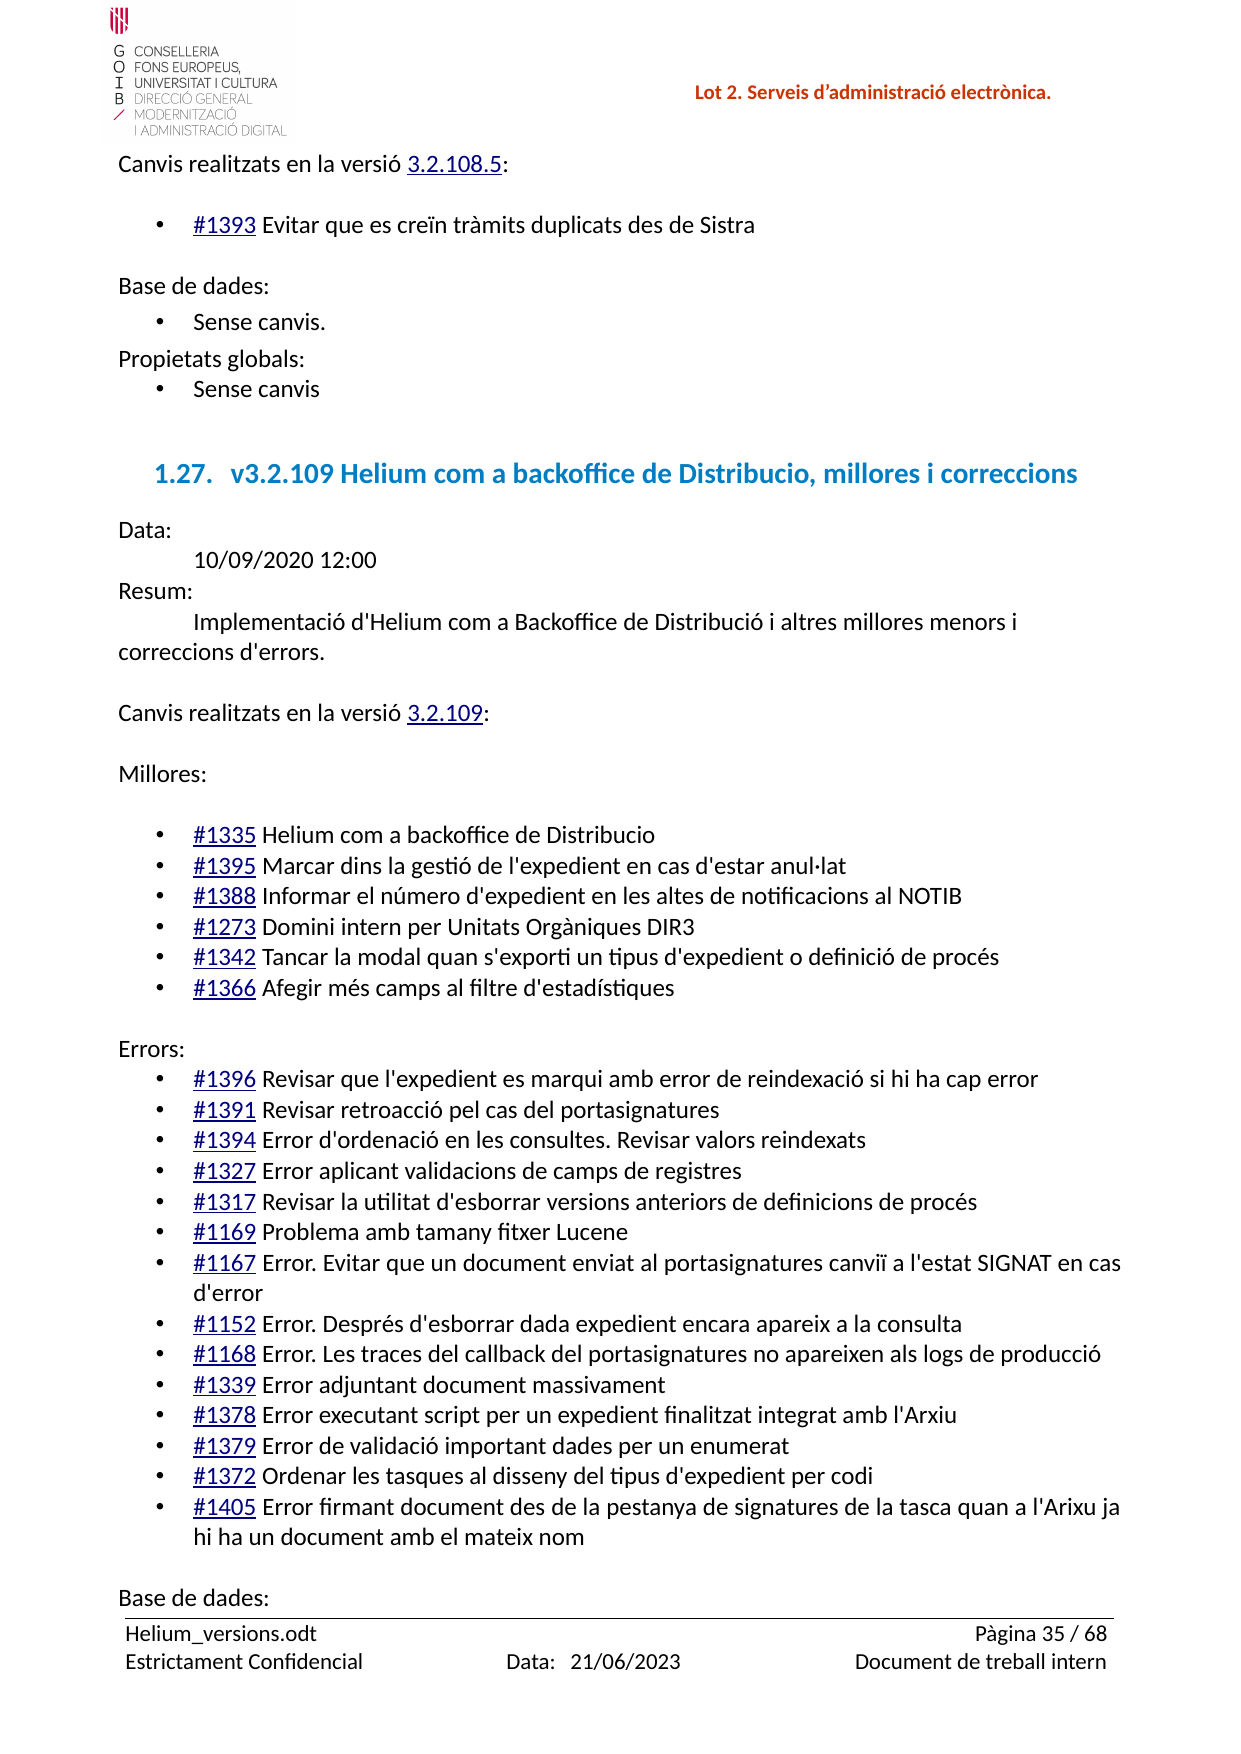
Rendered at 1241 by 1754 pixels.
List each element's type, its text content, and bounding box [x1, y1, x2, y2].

list #1273 Domini intern per Unitats Orgàniques DIR3 [156, 911, 1122, 941]
list #1378 Error executant script per un expedient finalitzat integrat amb l'Arxiu [156, 1399, 1122, 1430]
list #1167 Error. Evitar que un document enviat al portasignatures canviï a l'estat SIGNAT en cas d'error [156, 1247, 1122, 1308]
text Errors: [118, 1033, 1122, 1063]
text Canvis realitzats en la versió 3.2.109: [118, 697, 1122, 728]
list #1396 Revisar que l'expedient es marqui amb error de reindexació si hi ha cap error [156, 1063, 1122, 1094]
list Sense canvis [156, 373, 1122, 404]
list #1366 Afegir més camps al filtre d'estadístiques [156, 972, 1122, 1002]
list #1394 Error d'ordenació en les consultes. Revisar valors reindexats [156, 1124, 1122, 1155]
picture [100, 0, 297, 144]
list Sense canvis. [156, 306, 1122, 337]
text Data: [118, 514, 1122, 545]
list #1393 Evitar que es creïn tràmits duplicats des de Sistra [156, 209, 1122, 239]
text 10/09/2020 12:00 [118, 545, 1122, 575]
list #1317 Revisar la utilitat d'esborrar versions anteriors de definicions de procés [156, 1186, 1122, 1216]
text Propietats globals: [118, 343, 1122, 373]
list #1335 Helium com a backoffice de Distribucio [156, 819, 1122, 850]
text Base de dades: [118, 270, 1122, 300]
subtitle v3.2.109 Helium com a backoffice de Distribucio, millores i correccions [153, 455, 1122, 491]
text Canvis realitzats en la versió 3.2.108.5: [118, 148, 1122, 178]
list #1391 Revisar retroacció pel cas del portasignatures [156, 1094, 1122, 1124]
list #1379 Error de validació important dades per un enumerat [156, 1430, 1122, 1460]
list #1169 Problema amb tamany fitxer Lucene [156, 1216, 1122, 1247]
list #1395 Marcar dins la gestió de l'expedient en cas d'estar anul·lat [156, 850, 1122, 880]
text Implementació d'Helium com a Backoffice de Distribució i altres millores menors i correccions d'errors. [118, 606, 1122, 667]
list #1342 Tancar la modal quan s'exporti un tipus d'expedient o definició de procés [156, 941, 1122, 972]
list #1152 Error. Després d'esborrar dada expedient encara apareix a la consulta [156, 1308, 1122, 1338]
text Resum: [118, 575, 1122, 606]
list #1372 Ordenar les tasques al disseny del tipus d'expedient per codi [156, 1460, 1122, 1491]
text Base de dades: [118, 1582, 1122, 1613]
list #1168 Error. Les traces del callback del portasignatures no apareixen als logs de producció [156, 1338, 1122, 1369]
list #1388 Informar el número d'expedient en les altes de notificacions al NOTIB [156, 880, 1122, 911]
list #1327 Error aplicant validacions de camps de registres [156, 1155, 1122, 1186]
list #1339 Error adjuntant document massivament [156, 1369, 1122, 1399]
text Millores: [118, 758, 1122, 789]
list #1405 Error firmant document des de la pestanya de signatures de la tasca quan a l'Arixu ja hi ha un document amb el mateix nom [156, 1491, 1122, 1552]
